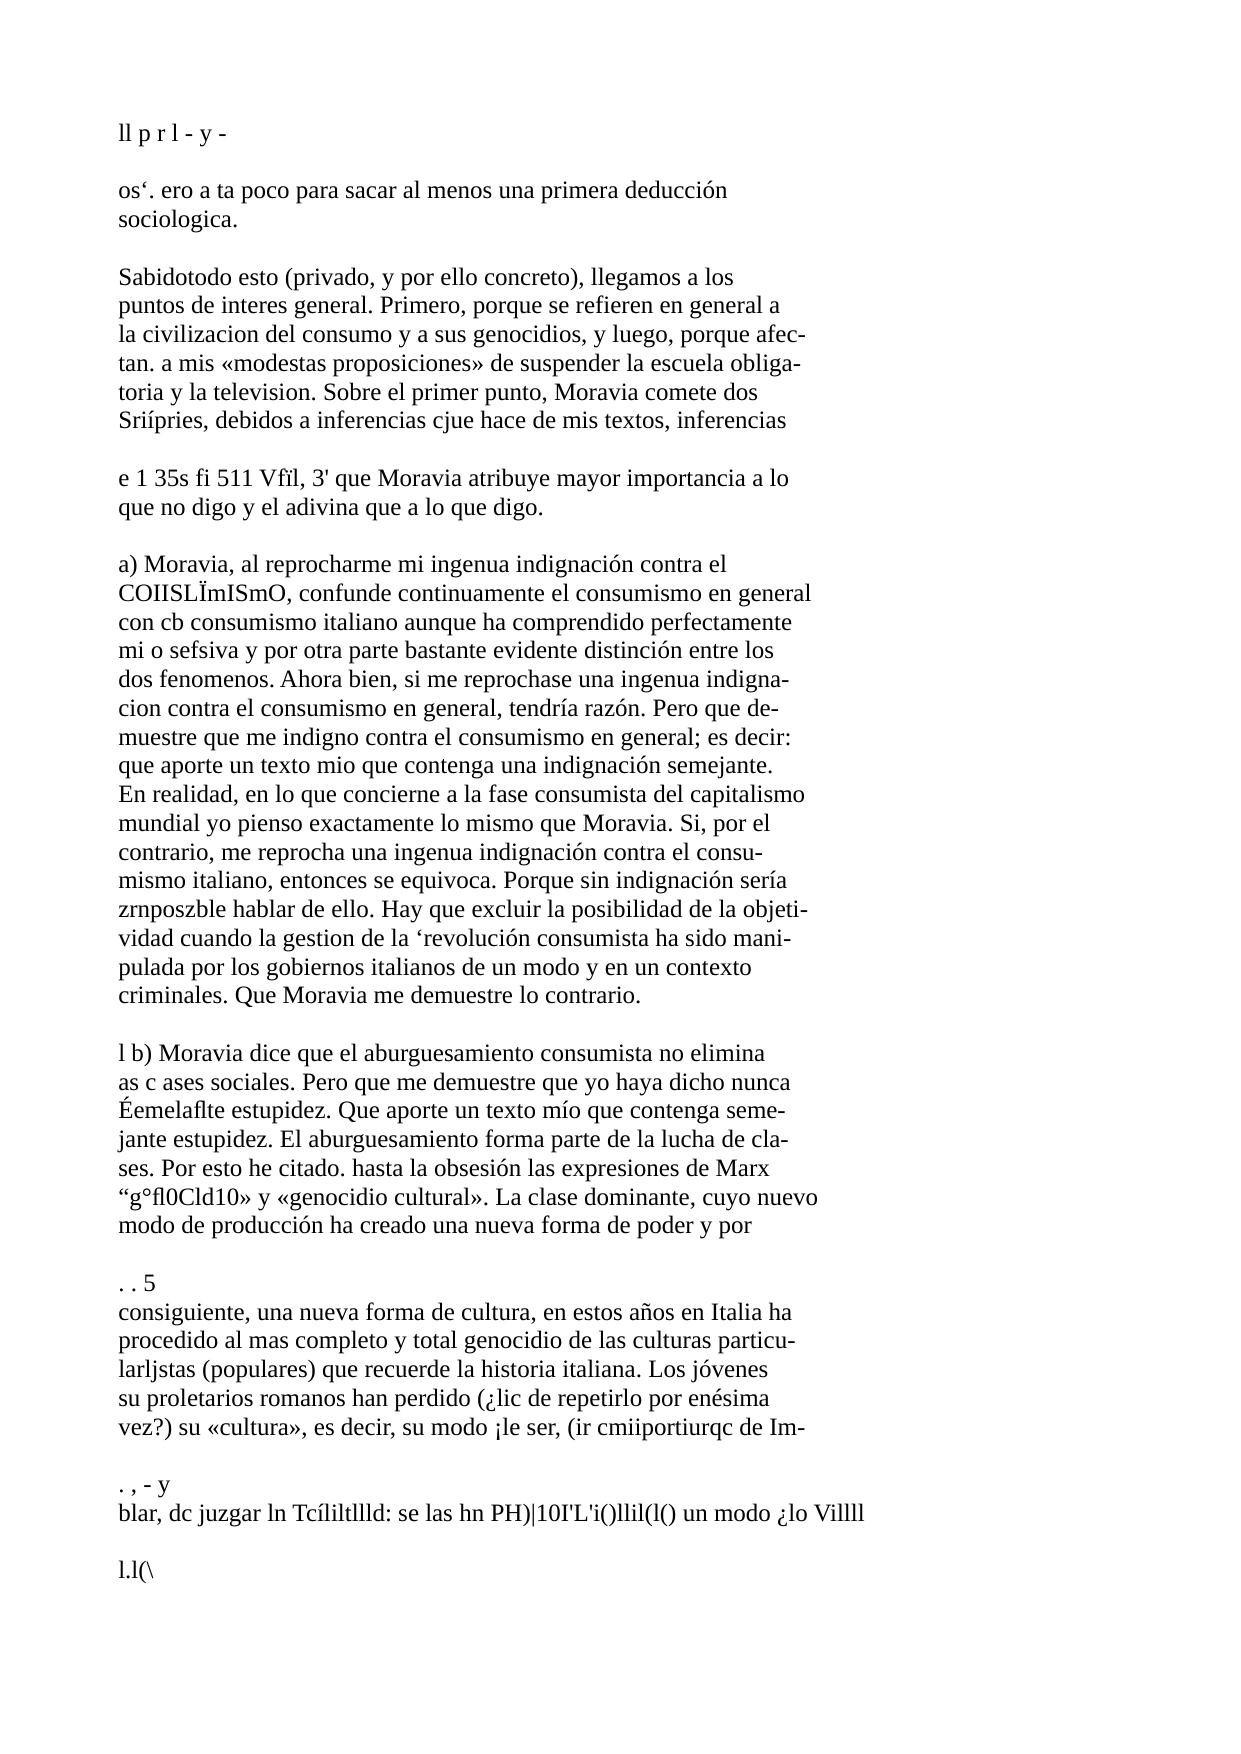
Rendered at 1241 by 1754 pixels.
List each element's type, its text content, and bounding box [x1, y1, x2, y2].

text as c ases sociales. Pero que me demuestre que yo haya dicho nunca [118, 1067, 1122, 1096]
text . . 5 [118, 1268, 1122, 1297]
text procedido al mas completo y total genocidio de las culturas particu- [118, 1326, 1122, 1354]
text Sriípries, debidos a inferencias cjue hace de mis textos, inferencias [118, 406, 1122, 434]
text a) Moravia, al reprocharme mi ingenua indignación contra el [118, 549, 1122, 578]
text tan. a mis «modestas proposiciones» de suspender la escuela obliga- [118, 348, 1122, 377]
text l.l(\ [118, 1556, 1122, 1584]
text que no digo y el adivina que a lo que digo. [118, 492, 1122, 521]
text mi o sefsiva y por otra parte bastante evidente distinción entre los [118, 636, 1122, 664]
text cion contra el consumismo en general, tendría razón. Pero que de- [118, 693, 1122, 722]
text En realidad, en lo que concierne a la fase consumista del capitalismo [118, 779, 1122, 808]
text criminales. Que Moravia me demuestre lo contrario. [118, 981, 1122, 1009]
text Éemelaﬂte estupidez. Que aporte un texto mío que contenga seme- [118, 1096, 1122, 1124]
text l b) Moravia dice que el aburguesamiento consumista no elimina [118, 1038, 1122, 1067]
text vez?) su «cultura», es decir, su modo ¡le ser, (ir cmiiportiurqc de Im- [118, 1412, 1122, 1441]
text que aporte un texto mio que contenga una indignación semejante. [118, 751, 1122, 779]
text os‘. ero a ta poco para sacar al menos una primera deducción [118, 176, 1122, 204]
text toria y la television. Sobre el primer punto, Moravia comete dos [118, 377, 1122, 406]
text jante estupidez. El aburguesamiento forma parte de la lucha de cla- [118, 1124, 1122, 1153]
text mismo italiano, entonces se equivoca. Porque sin indignación sería [118, 866, 1122, 894]
text ll p r l - y - [118, 118, 1122, 147]
text COIISLÏmISmO, confunde continuamente el consumismo en general [118, 578, 1122, 607]
text puntos de interes general. Primero, porque se refieren en general a [118, 291, 1122, 319]
text blar, dc juzgar ln Tcíliltllld: se las hn PH)|10I'L'i()llil(l() un modo ¿lo Villll [118, 1498, 1122, 1527]
text contrario, me reprocha una ingenua indignación contra el consu- [118, 837, 1122, 866]
text sociologica. [118, 204, 1122, 233]
text consiguiente, una nueva forma de cultura, en estos años en Italia ha [118, 1297, 1122, 1326]
text con cb consumismo italiano aunque ha comprendido perfectamente [118, 607, 1122, 636]
text pulada por los gobiernos italianos de un modo y en un contexto [118, 952, 1122, 981]
text e 1 35s fi 511 Vfïl, 3' que Moravia atribuye mayor importancia a lo [118, 463, 1122, 492]
text la civilizacion del consumo y a sus genocidios, y luego, porque afec- [118, 319, 1122, 348]
text “g°ﬂ0Cld10» y «genocidio cultural». La clase dominante, cuyo nuevo [118, 1182, 1122, 1211]
text larljstas (populares) que recuerde la historia italiana. Los jóvenes [118, 1354, 1122, 1383]
text Sabidotodo esto (privado, y por ello concreto), llegamos a los [118, 262, 1122, 291]
text . , - y [118, 1469, 1122, 1498]
text zrnposzble hablar de ello. Hay que excluir la posibilidad de la objeti- [118, 894, 1122, 923]
text dos fenomenos. Ahora bien, si me reprochase una ingenua indigna- [118, 664, 1122, 693]
text vidad cuando la gestion de la ‘revolución consumista ha sido mani- [118, 923, 1122, 952]
text su proletarios romanos han perdido (¿lic de repetirlo por enésima [118, 1383, 1122, 1412]
text modo de producción ha creado una nueva forma de poder y por [118, 1211, 1122, 1239]
text ses. Por esto he citado. hasta la obsesión las expresiones de Marx [118, 1153, 1122, 1182]
text muestre que me indigno contra el consumismo en general; es decir: [118, 722, 1122, 751]
text mundial yo pienso exactamente lo mismo que Moravia. Si, por el [118, 808, 1122, 837]
